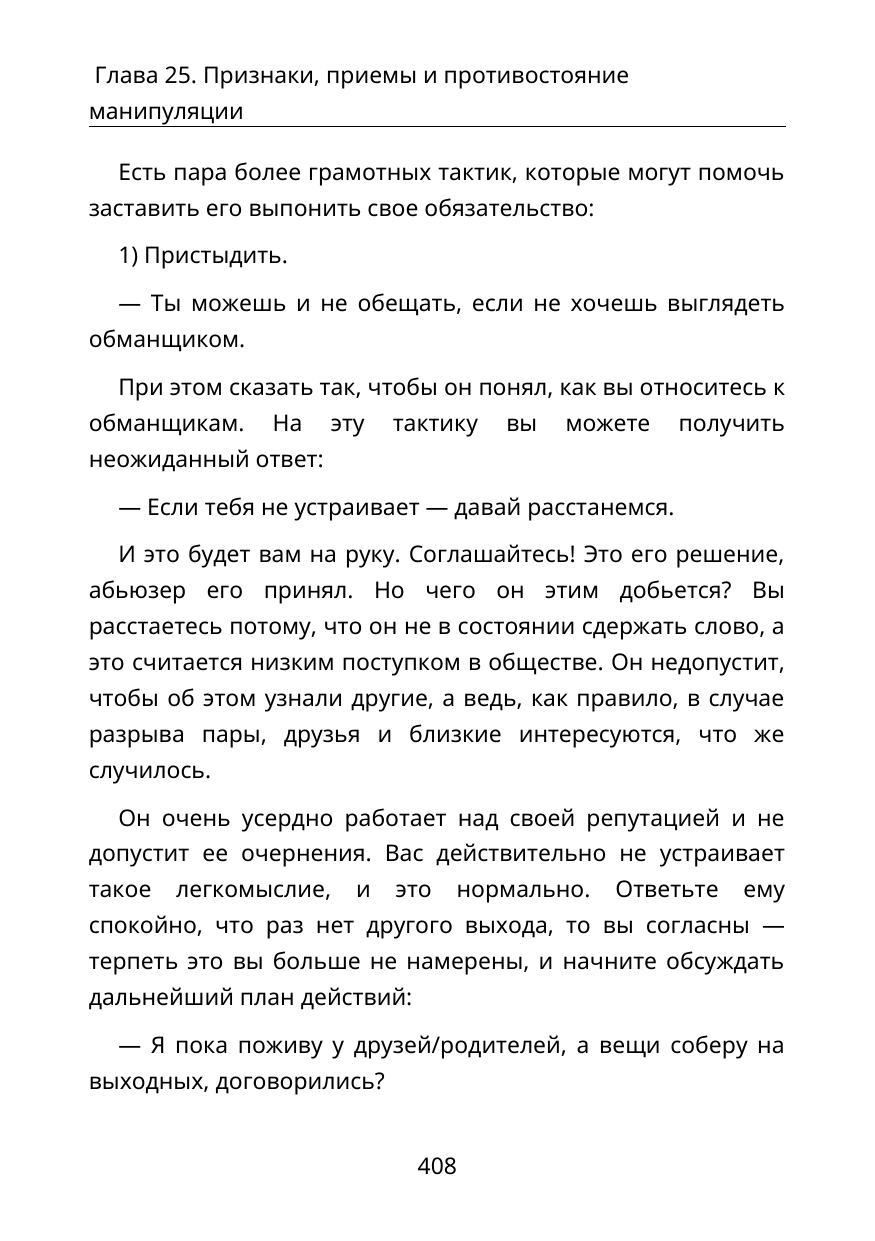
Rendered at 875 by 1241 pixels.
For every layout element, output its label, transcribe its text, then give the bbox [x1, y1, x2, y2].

text Он очень усердно работает над своей репутацией и не допустит ее очернения. Вас действительно не устраивает такое легкомыслие, и это нормально. Ответьте ему спокойно, что раз нет другого выхода, то вы согласны — терпеть это вы больше не намерены, и начните обсуждать дальнейший план действий: [88, 801, 786, 1012]
text — Если тебя не устраивает — давай расстанемся. [88, 490, 786, 522]
text И это будет вам на руку. Соглашайтесь! Это его решение, абьюзер его принял. Но чего он этим добьется? Вы расстаетесь потому, что он не в состоянии сдержать слово, а это считается низким поступком в обществе. Он недопустит, чтобы об этом узнали другие, а ведь, как правило, в случае разрыва пары, друзья и близкие интересуются, что же случилось. [88, 538, 786, 785]
text Есть пара более грамотных тактик, которые могут помочь заставить его выпонить свое обязательство: [88, 156, 786, 223]
text 1) Пристыдить. [88, 239, 786, 271]
text — Ты можешь и не обещать, если не хочешь выглядеть обманщиком. [88, 287, 786, 354]
text При этом сказать так, чтобы он понял, как вы относитесь к обманщикам. На эту тактику вы можете получить неожиданный ответ: [88, 371, 786, 474]
text — Я пока поживу у друзей/родителей, а вещи соберу на выходных, договорились? [88, 1029, 786, 1096]
